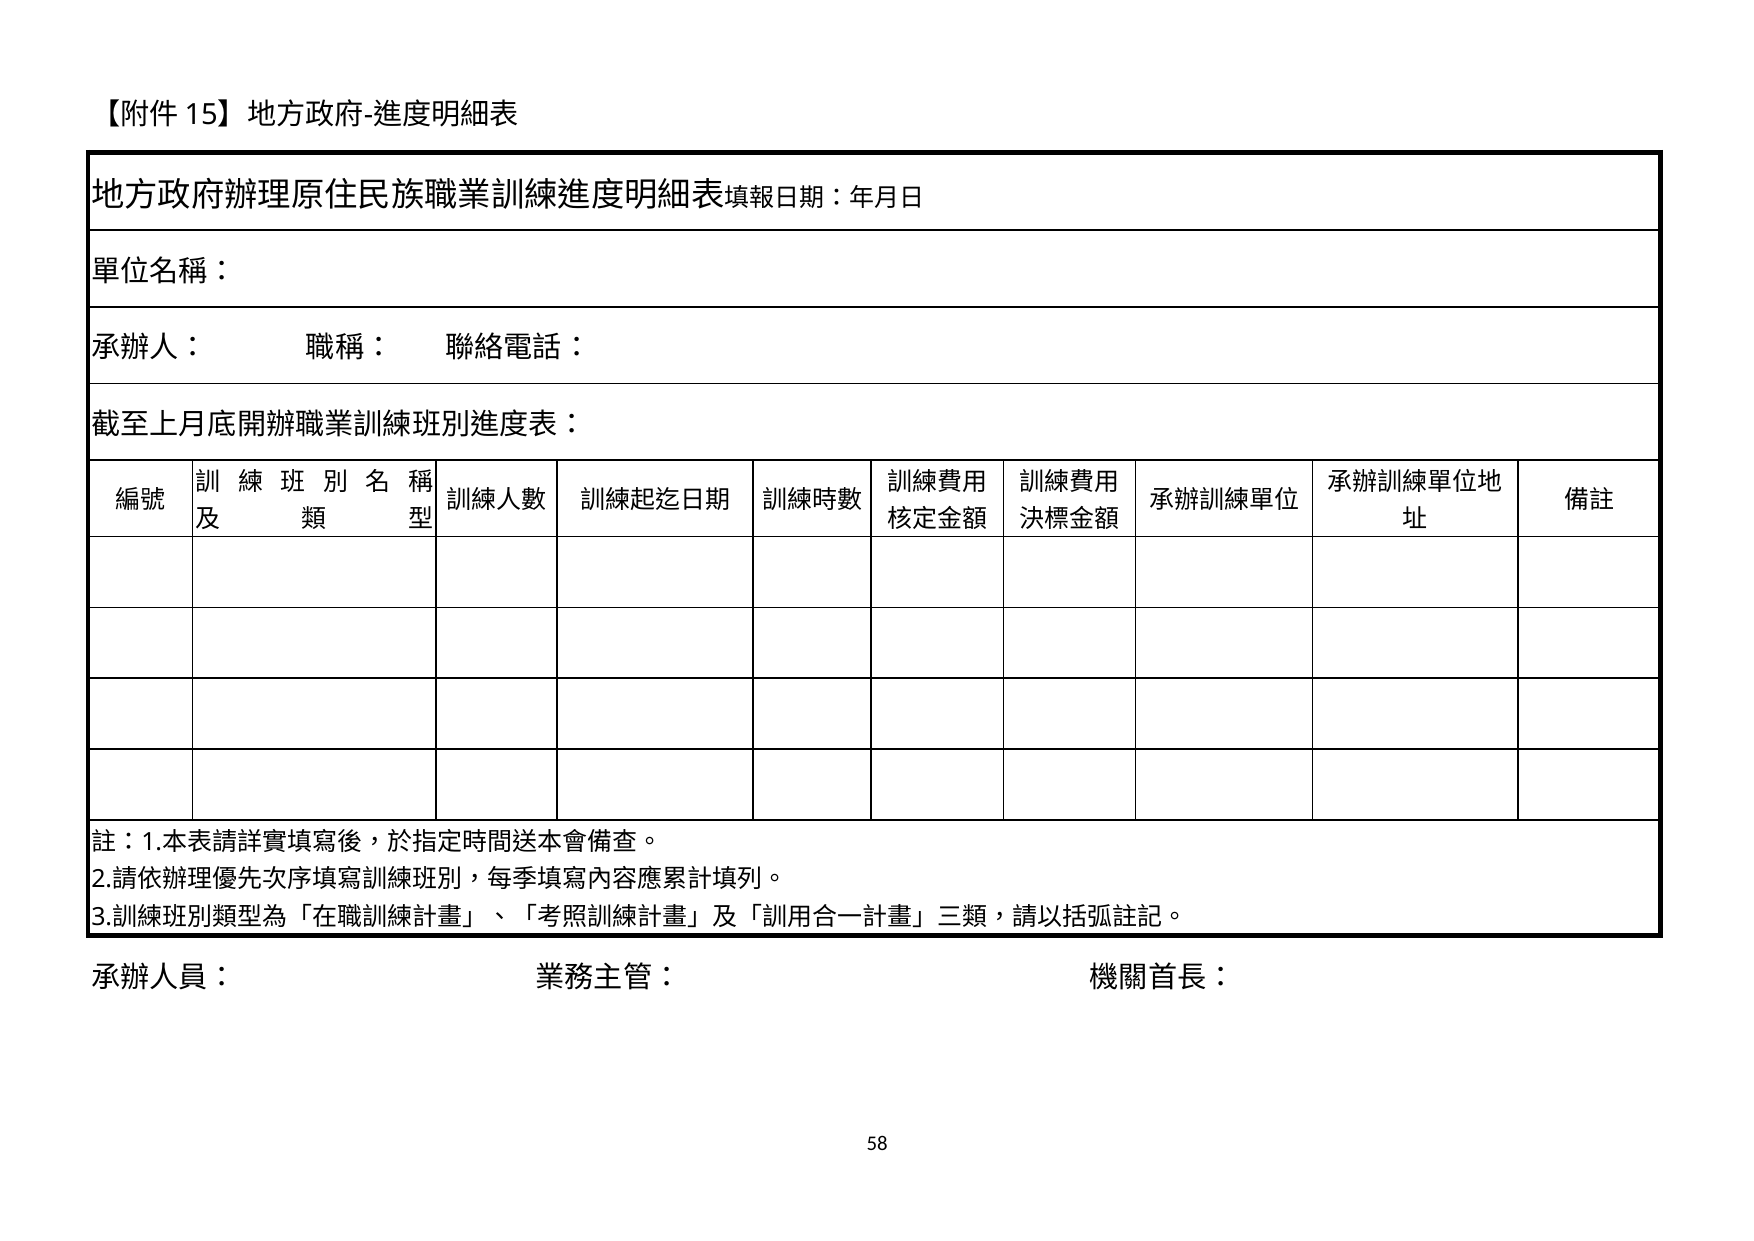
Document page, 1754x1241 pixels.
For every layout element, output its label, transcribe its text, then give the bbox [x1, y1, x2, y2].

table_cell 編號 [90, 461, 192, 536]
table_cell [193, 608, 435, 677]
table_cell 訓練班別名稱 及類型 [193, 461, 435, 536]
table_cell [437, 679, 556, 748]
table_cell [754, 679, 870, 748]
table_cell [1004, 750, 1135, 819]
table_cell [754, 608, 870, 677]
table_cell [1136, 608, 1312, 677]
table_cell 承辦訓練單位地址 [1313, 461, 1517, 536]
table_cell 截至上月底開辦職業訓練班別進度表： [90, 384, 1658, 459]
table_cell 承辦訓練單位 [1136, 461, 1312, 536]
table_cell [90, 537, 192, 606]
text 承辦人員： 業務主管： 機關首長： [91, 938, 1663, 1013]
table_cell [90, 750, 192, 819]
table_cell 註：1.本表請詳實填寫後，於指定時間送本會備查。 2.請依辦理優先次序填寫訓練班別，每季填寫內容應累計填列。 3.訓練班別類型為「在職訓練計畫」、「考照訓練計畫」及「訓用合一計畫」三類，請以括弧註記。 [90, 821, 1658, 933]
table_cell [558, 537, 752, 606]
table_cell [558, 750, 752, 819]
table_cell [193, 679, 435, 748]
table_cell [1004, 608, 1135, 677]
table_cell [193, 750, 435, 819]
table_cell [754, 750, 870, 819]
table_cell 訓練時數 [754, 461, 870, 536]
table_cell [872, 608, 1003, 677]
table_cell [558, 679, 752, 748]
table_cell [437, 750, 556, 819]
table_cell [872, 750, 1003, 819]
table_cell [754, 537, 870, 606]
table_cell [1313, 537, 1517, 606]
table_cell [872, 679, 1003, 748]
table_cell [90, 608, 192, 677]
table_cell 訓練起迄日期 [558, 461, 752, 536]
table_cell 訓練費用 核定金額 [872, 461, 1003, 536]
table_cell [1519, 750, 1658, 819]
table_cell [1136, 679, 1312, 748]
table_cell [1519, 679, 1658, 748]
table_cell [1313, 608, 1517, 677]
table_header 地方政府辦理原住民族職業訓練進度明細表填報日期：年月日 [90, 155, 1658, 229]
table_cell [1519, 608, 1658, 677]
table_cell [437, 608, 556, 677]
table_cell [1004, 537, 1135, 606]
table_cell [193, 537, 435, 606]
table_cell [558, 608, 752, 677]
table_cell [1313, 750, 1517, 819]
table_cell [1313, 679, 1517, 748]
table_cell [1136, 750, 1312, 819]
table_cell [872, 537, 1003, 606]
table_cell [437, 537, 556, 606]
table_cell 訓練人數 [437, 461, 556, 536]
table_cell 訓練費用 決標金額 [1004, 461, 1135, 536]
table_cell 備註 [1519, 461, 1658, 536]
table_cell [1136, 537, 1312, 606]
table_cell 單位名稱： [90, 231, 1658, 306]
table_cell [1004, 679, 1135, 748]
table_cell [1519, 537, 1658, 606]
text 【附件15】地方政府-進度明細表 [91, 75, 1663, 150]
table_cell 承辦人： 職稱： 聯絡電話： [90, 308, 1658, 382]
table_cell [90, 679, 192, 748]
